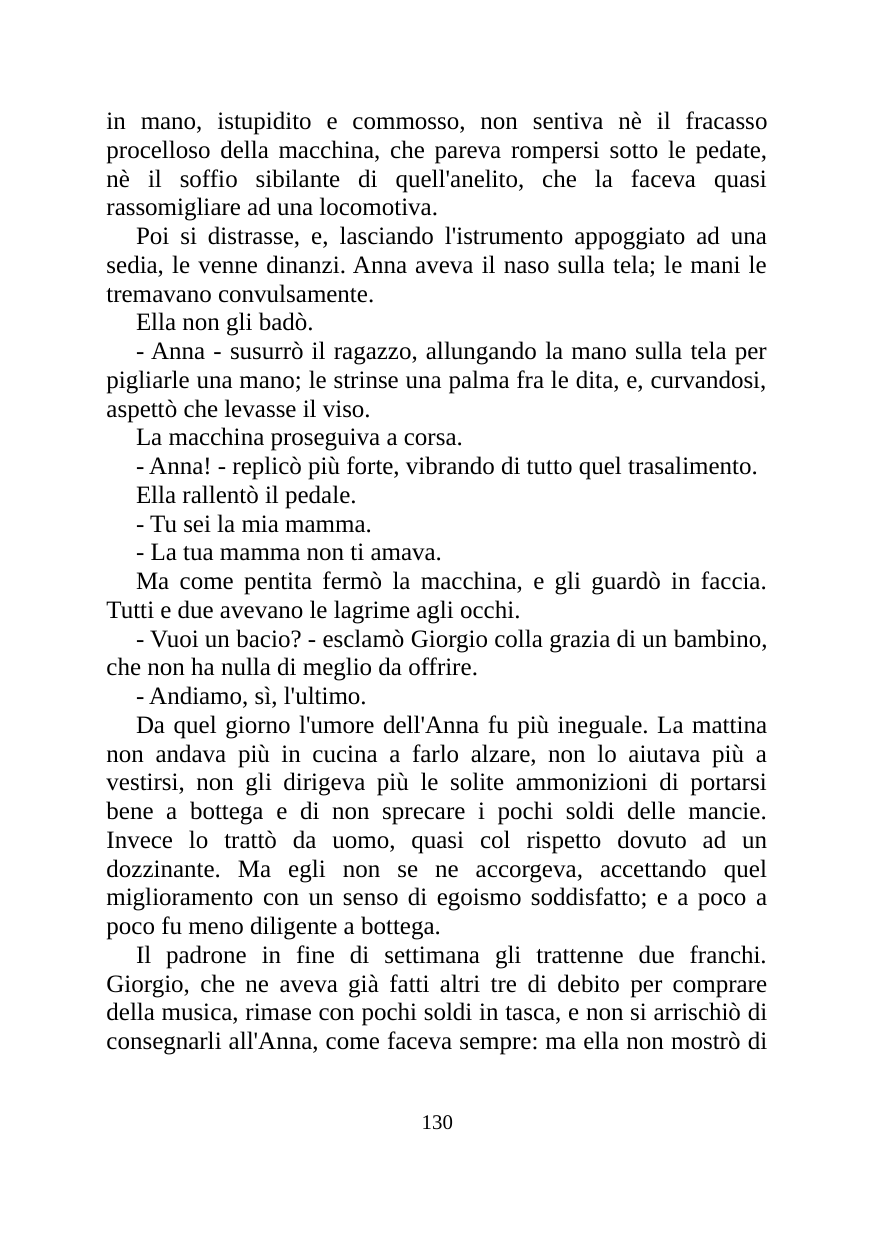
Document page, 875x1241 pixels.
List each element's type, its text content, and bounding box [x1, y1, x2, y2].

text Ma come pentita fermò la macchina, e gli guardò in faccia. Tutti e due avevano le lagrime agli occhi. [106, 566, 768, 624]
text Ella non gli badò. [106, 307, 768, 336]
text La macchina proseguiva a corsa. [106, 422, 768, 451]
text - Tu sei la mia mamma. [106, 509, 768, 537]
text Ella rallentò il pedale. [106, 480, 768, 509]
text - Anna - susurrò il ragazzo, allungando la mano sulla tela per pigliarle una mano; le strinse una palma fra le dita, e, curvandosi, aspettò che levasse il viso. [106, 336, 768, 422]
text Da quel giorno l'umore dell'Anna fu più ineguale. La mattina non andava più in cucina a farlo alzare, non lo aiutava più a vestirsi, non gli dirigeva più le solite ammonizioni di portarsi bene a bottega e di non sprecare i pochi soldi delle mancie. Invece lo trattò da uomo, quasi col rispetto dovuto ad un dozzinante. Ma egli non se ne accorgeva, accettando quel miglioramento con un senso di egoismo soddisfatto; e a poco a poco fu meno diligente a bottega. [106, 710, 768, 940]
text - Anna! - replicò più forte, vibrando di tutto quel trasalimento. [106, 451, 768, 480]
text in mano, istupidito e commosso, non sentiva nè il fracasso procelloso della macchina, che pareva rompersi sotto le pedate, nè il soffio sibilante di quell'anelito, che la faceva quasi rassomigliare ad una locomotiva. [106, 106, 768, 221]
text - La tua mamma non ti amava. [106, 537, 768, 566]
text - Andiamo, sì, l'ultimo. [106, 681, 768, 710]
text Il padrone in fine di settimana gli trattenne due franchi. Giorgio, che ne aveva già fatti altri tre di debito per comprare della musica, rimase con pochi soldi in tasca, e non si arrischiò di consegnarli all'Anna, come faceva sempre: ma ella non mostrò di [106, 940, 768, 1055]
text Poi si distrasse, e, lasciando l'istrumento appoggiato ad una sedia, le venne dinanzi. Anna aveva il naso sulla tela; le mani le tremavano convulsamente. [106, 221, 768, 307]
text - Vuoi un bacio? - esclamò Giorgio colla grazia di un bambino, che non ha nulla di meglio da offrire. [106, 624, 768, 681]
